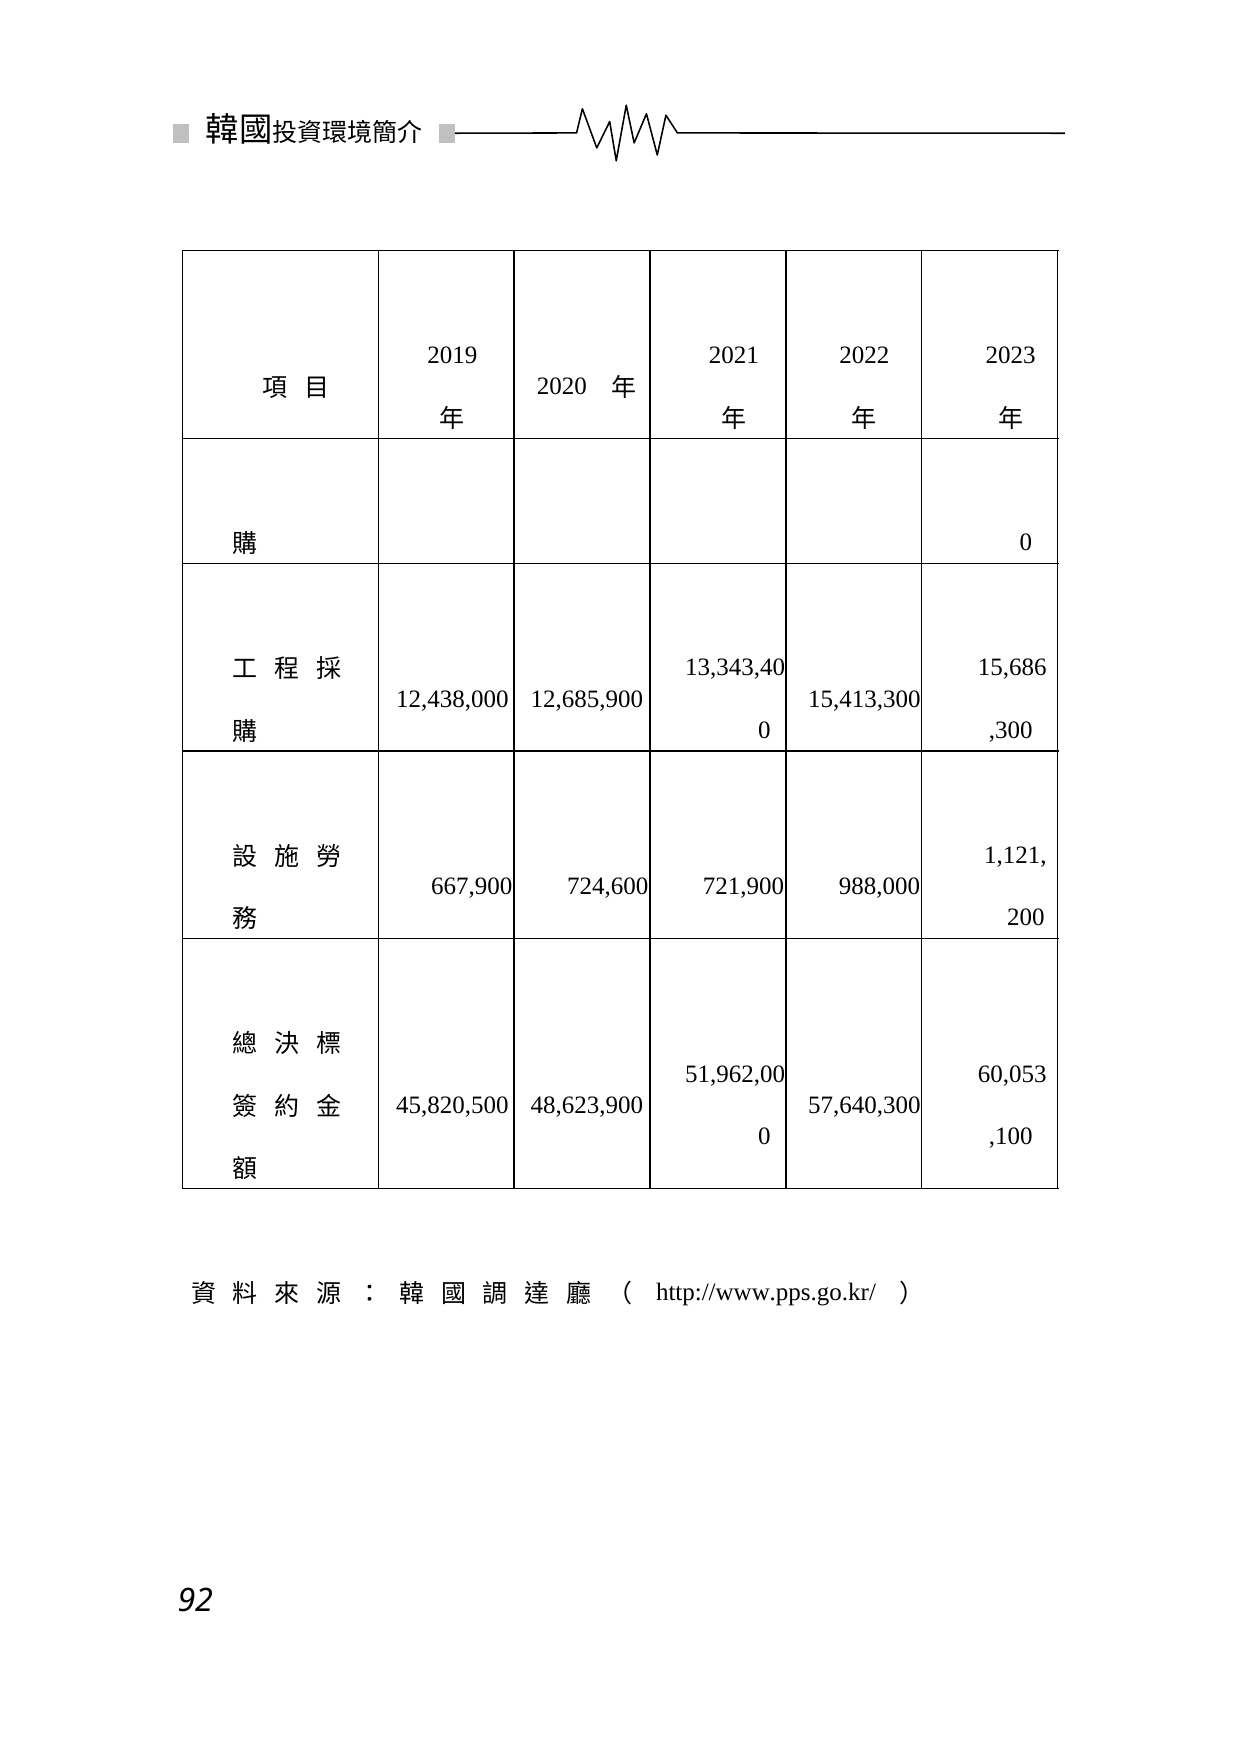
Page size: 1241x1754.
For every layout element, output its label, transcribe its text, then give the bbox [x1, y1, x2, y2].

table_cell 1,121,200 [922, 752, 1057, 938]
table_cell 60,053,100 [922, 939, 1057, 1188]
table_cell 12,438,000 [379, 564, 513, 750]
table_cell 724,600 [515, 752, 649, 938]
table_header 2021年 [651, 251, 785, 438]
table_cell 13,343,400 [651, 564, 785, 750]
table_cell 12,685,900 [515, 564, 649, 750]
table_cell 工程採購 [183, 564, 378, 750]
table_cell 51,962,000 [651, 939, 785, 1188]
table_cell [379, 439, 513, 563]
table_cell 購 [183, 439, 378, 563]
table_cell 總決標簽約金額 [183, 939, 378, 1188]
table_cell [787, 439, 921, 563]
text 資料來源：韓國調達廳（http://www.pps.go.kr/） [183, 1250, 1058, 1313]
table_cell 57,640,300 [787, 939, 921, 1188]
table_header 2022年 [787, 251, 921, 438]
table_cell [651, 439, 785, 563]
table_cell 667,900 [379, 752, 513, 938]
table_cell 721,900 [651, 752, 785, 938]
table_header 項目 [183, 251, 378, 438]
table_cell 15,413,300 [787, 564, 921, 750]
table_cell 0 [922, 439, 1057, 563]
table_header 2019年 [379, 251, 513, 438]
table_cell 988,000 [787, 752, 921, 938]
table_cell [515, 439, 649, 563]
table_cell 48,623,900 [515, 939, 649, 1188]
table_header 2020年 [515, 251, 649, 438]
table_cell 設施勞務 [183, 752, 378, 938]
table_cell 15,686,300 [922, 564, 1057, 750]
table_header 2023年 [922, 251, 1057, 438]
table_cell 45,820,500 [379, 939, 513, 1188]
